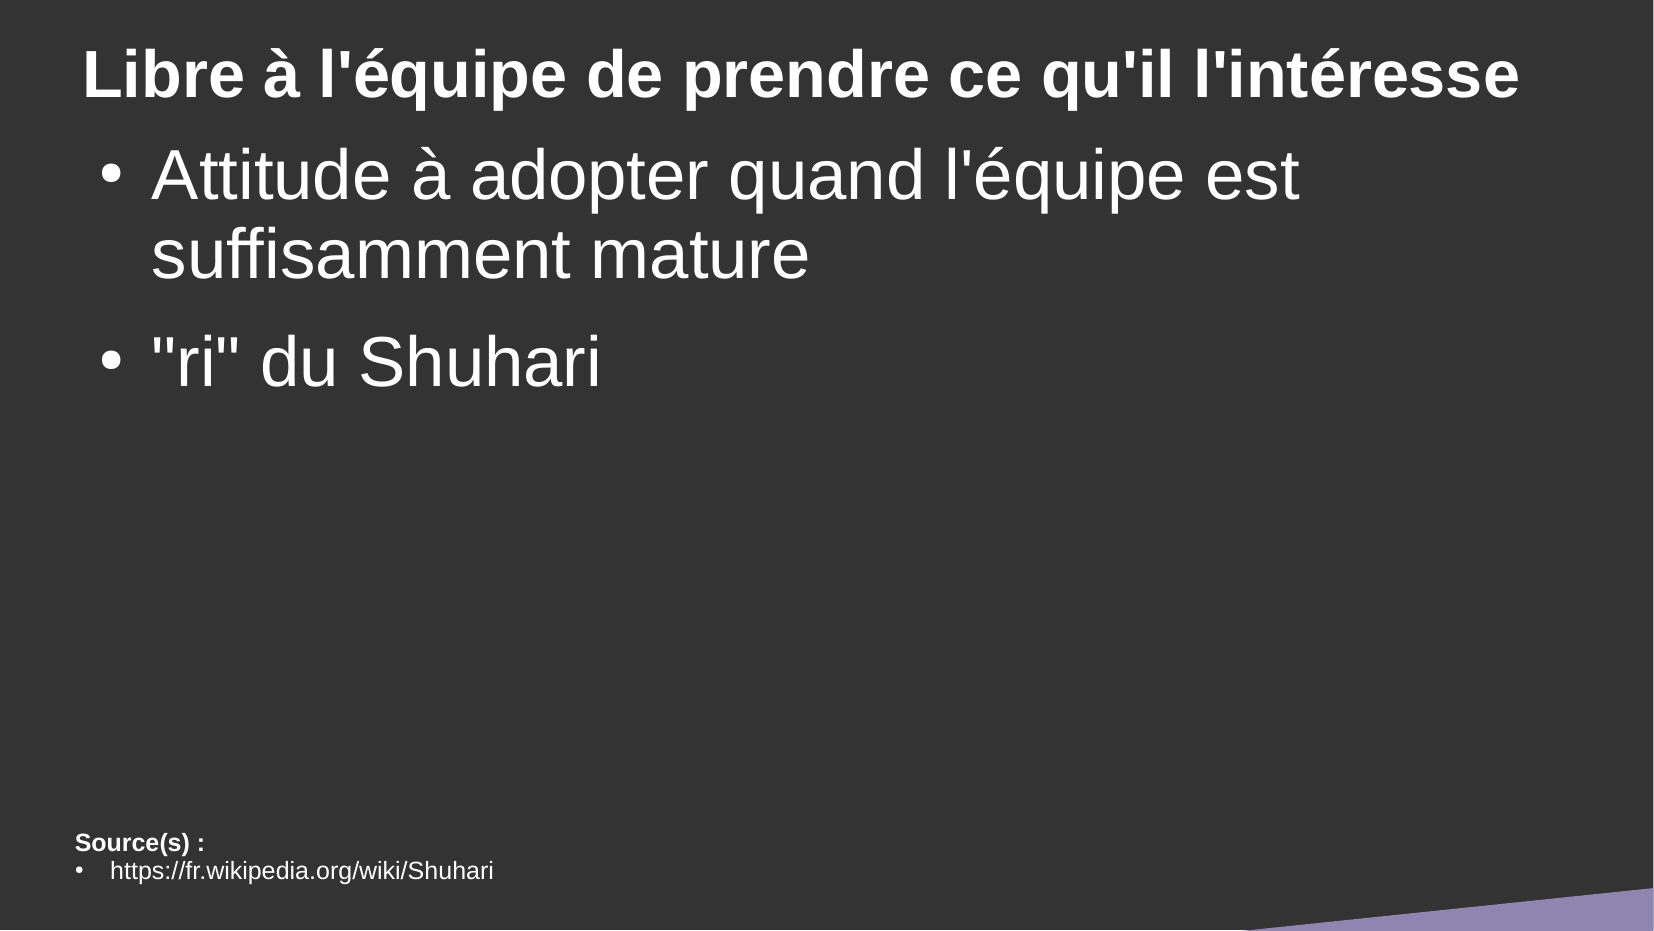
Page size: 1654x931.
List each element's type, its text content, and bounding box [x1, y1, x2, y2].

text_box Source(s) : https://fr.wikipedia.org/wiki/Shuhari [60, 821, 1546, 921]
list Attitude à adopter quand l'équipe est suffisamment mature "ri" du Shuhari [80, 135, 1620, 777]
text_box [1241, 887, 1654, 931]
title Libre à l'équipe de prendre ce qu'il l'intéresse [82, 37, 1571, 122]
